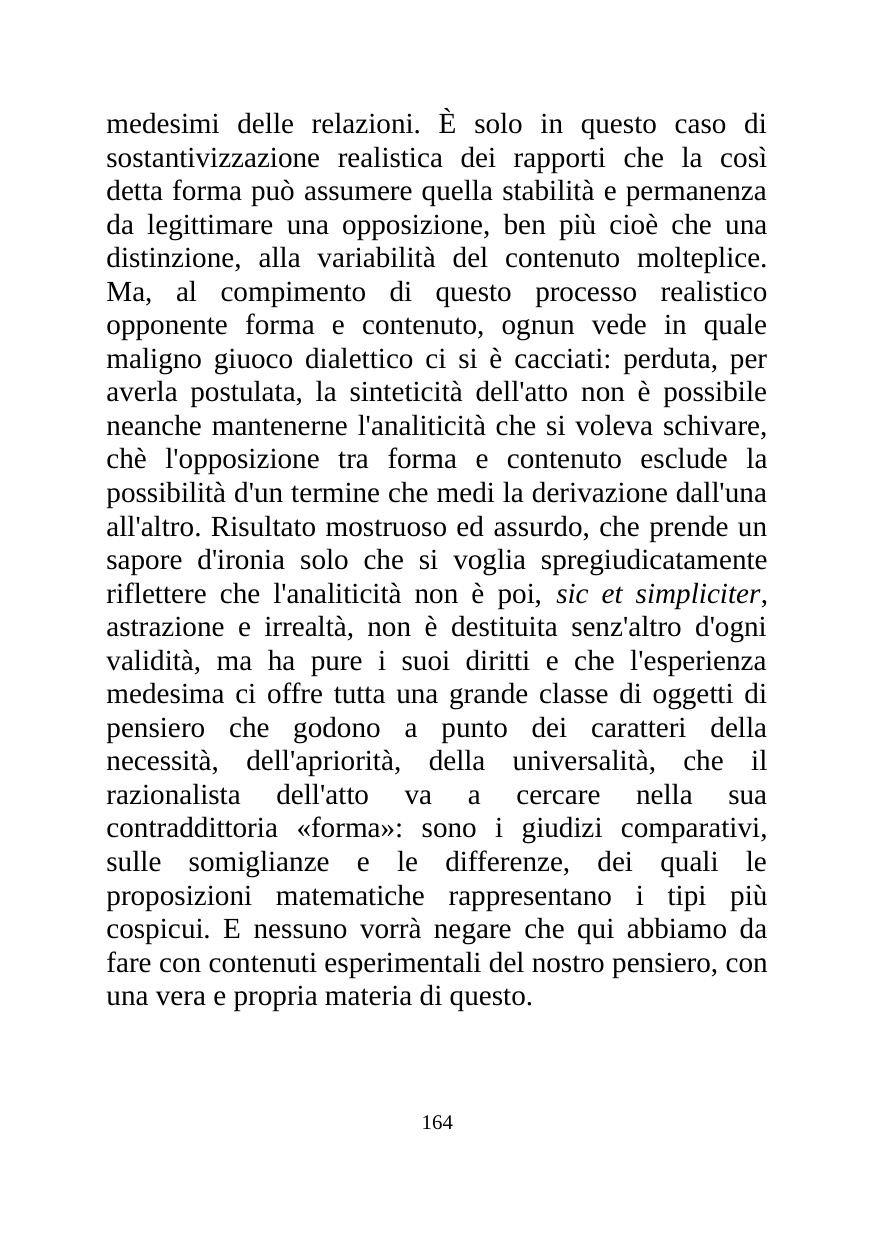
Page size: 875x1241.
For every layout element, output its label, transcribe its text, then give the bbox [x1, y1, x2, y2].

text medesimi delle relazioni. È solo in questo caso di sostantivizzazione realistica dei rapporti che la così detta forma può assumere quella stabilità e permanenza da legittimare una opposizione, ben più cioè che una distinzione, alla variabilità del contenuto molteplice. Ma, al compimento di questo processo realistico opponente forma e contenuto, ognun vede in quale maligno giuoco dialettico ci si è cacciati: perduta, per averla postulata, la sinteticità dell'atto non è possibile neanche mantenerne l'analiticità che si voleva schivare, chè l'opposizione tra forma e contenuto esclude la possibilità d'un termine che medi la derivazione dall'una all'altro. Risultato mostruoso ed assurdo, che prende un sapore d'ironia solo che si voglia spregiudicatamente riflettere che l'analiticità non è poi, sic et simpliciter, astrazione e irrealtà, non è destituita senz'altro d'ogni validità, ma ha pure i suoi diritti e che l'esperienza medesima ci offre tutta una grande classe di oggetti di pensiero che godono a punto dei caratteri della necessità, dell'apriorità, della universalità, che il razionalista dell'atto va a cercare nella sua contraddittoria «forma»: sono i giudizi comparativi, sulle somiglianze e le differenze, dei quali le proposizioni matematiche rappresentano i tipi più cospicui. E nessuno vorrà negare che qui abbiamo da fare con contenuti esperimentali del nostro pensiero, con una vera e propria materia di questo. [106, 106, 768, 1012]
